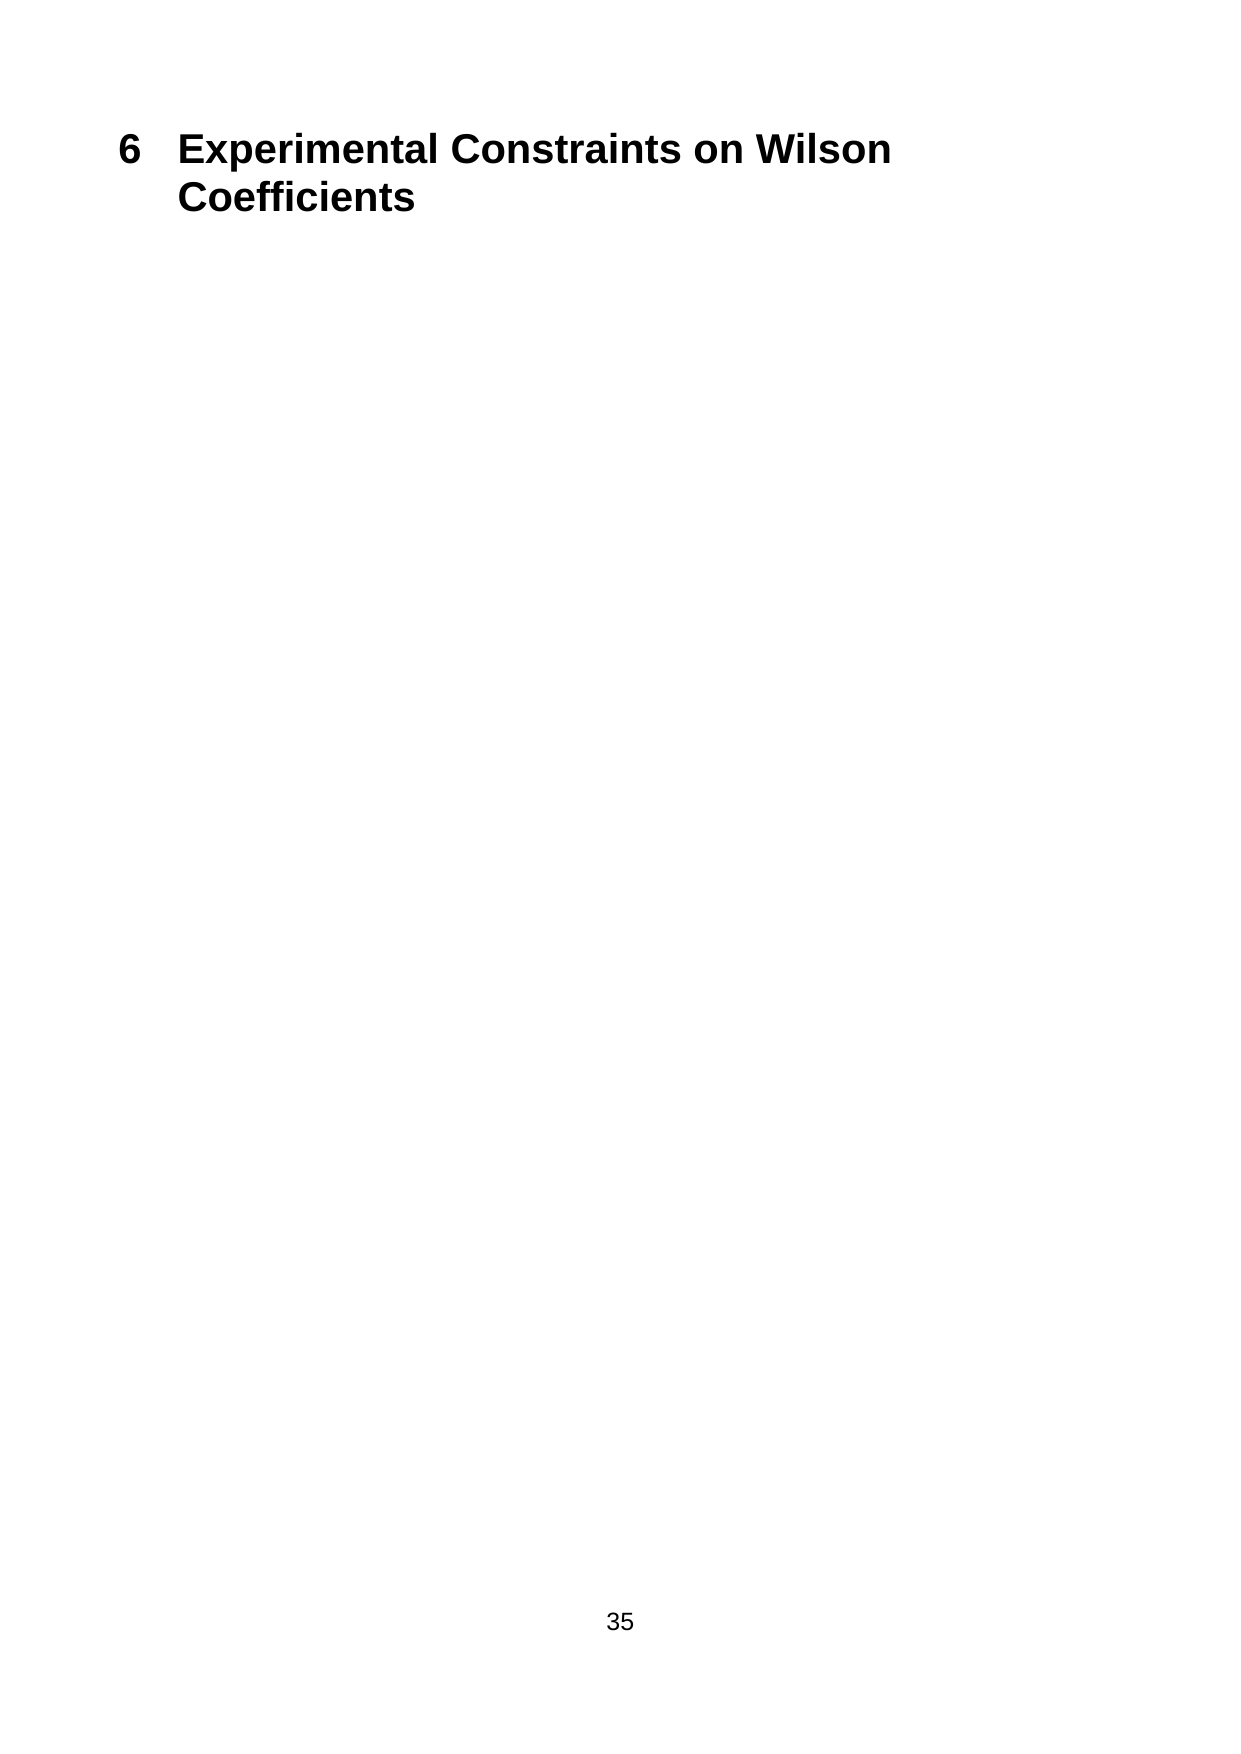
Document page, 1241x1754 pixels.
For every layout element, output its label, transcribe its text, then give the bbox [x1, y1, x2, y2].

subtitle Experimental Constraints on Wilson Coefficients [118, 124, 1122, 220]
